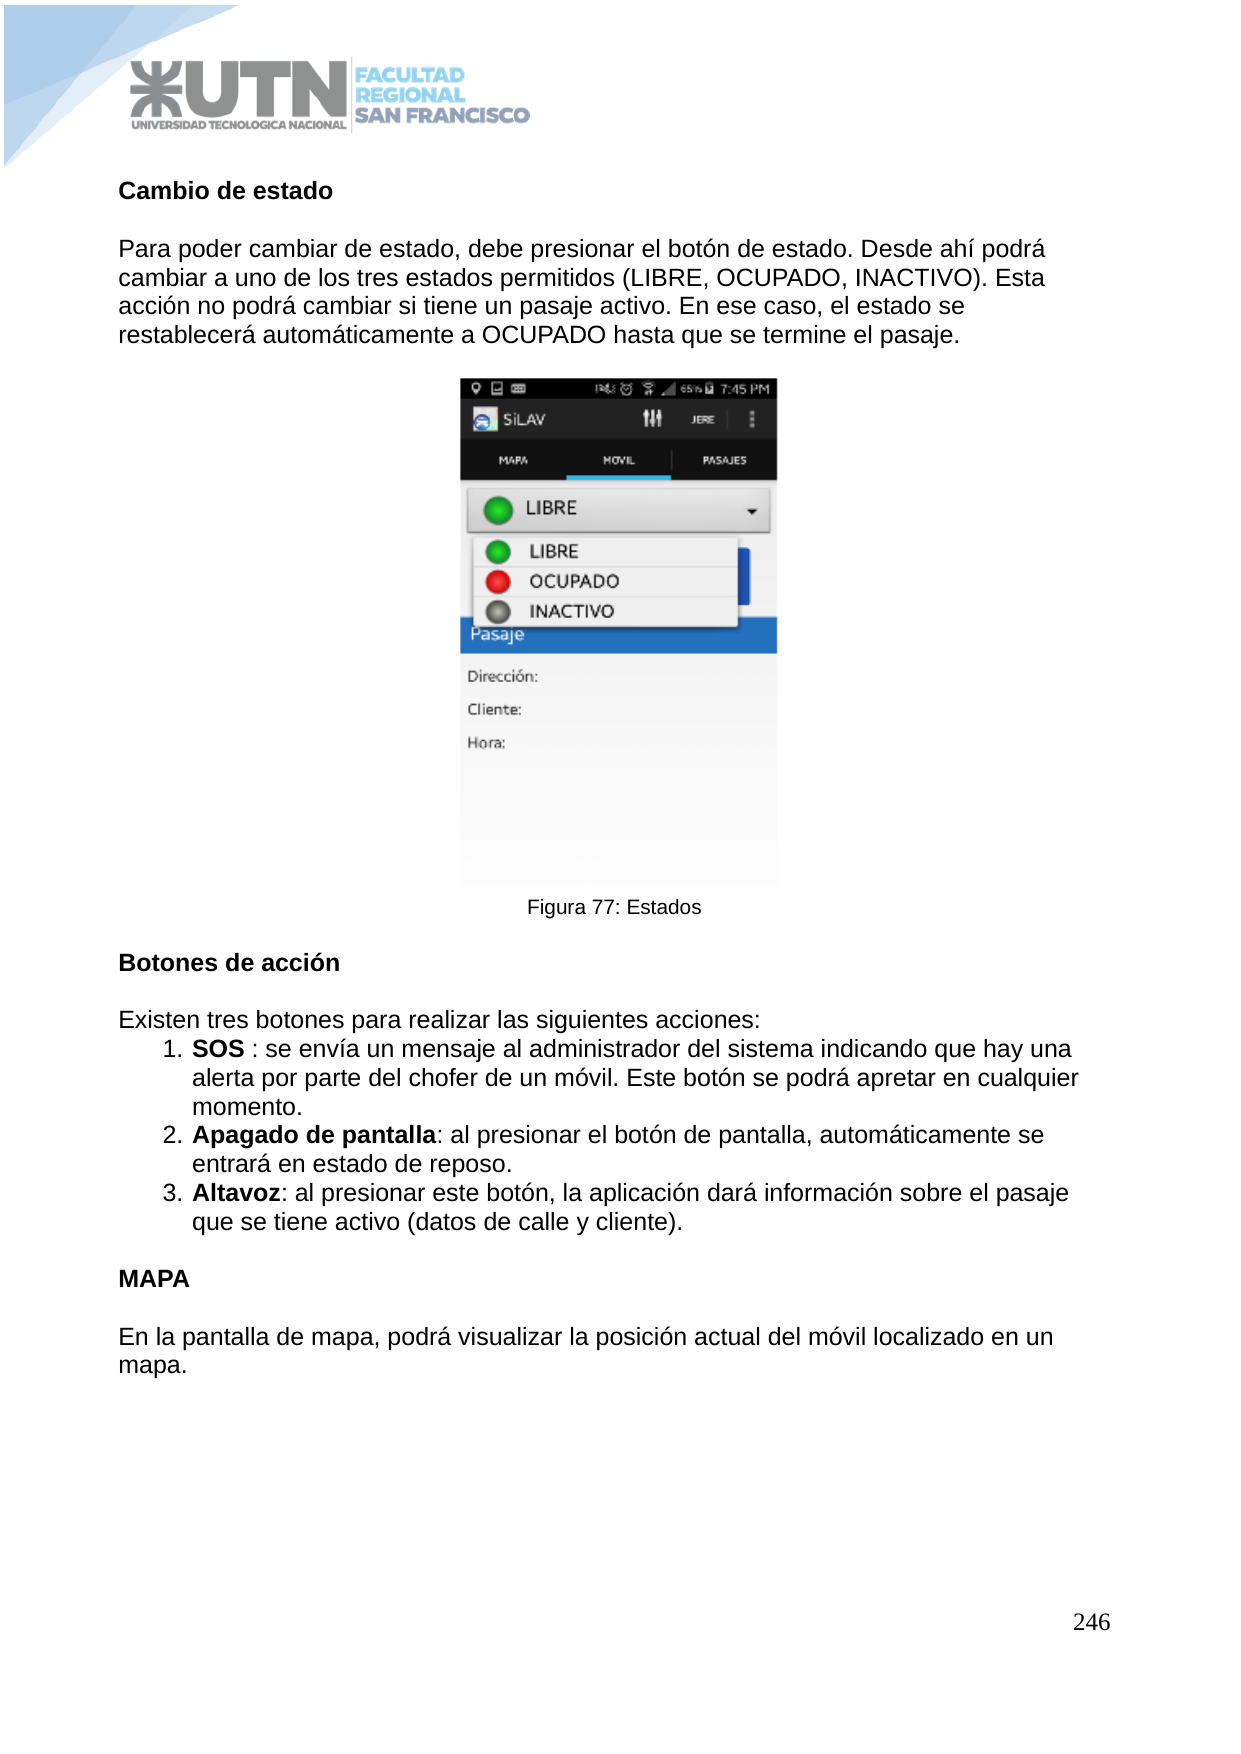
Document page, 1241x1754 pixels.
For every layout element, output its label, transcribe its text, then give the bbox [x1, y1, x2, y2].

list SOS : se envía un mensaje al administrador del sistema indicando que hay una alerta por parte del chofer de un móvil. Este botón se podrá apretar en cualquier momento. [162, 1034, 1110, 1120]
picture [459, 377, 779, 887]
picture [3, 5, 532, 169]
text Cambio de estado [118, 176, 1110, 205]
list Apagado de pantalla: al presionar el botón de pantalla, automáticamente se entrará en estado de reposo. [162, 1120, 1110, 1178]
text Para poder cambiar de estado, debe presionar el botón de estado. Desde ahí podrá cambiar a uno de los tres estados permitidos (LIBRE, OCUPADO, INACTIVO). Esta acción no podrá cambiar si tiene un pasaje activo. En ese caso, el estado se restablecerá automáticamente a OCUPADO hasta que se termine el pasaje. [118, 234, 1110, 349]
text Figura 77: Estados [118, 895, 1110, 919]
text MAPA [118, 1264, 1110, 1293]
text En la pantalla de mapa, podrá visualizar la posición actual del móvil localizado en un mapa. [118, 1322, 1110, 1379]
list Altavoz: al presionar este botón, la aplicación dará información sobre el pasaje que se tiene activo (datos de calle y cliente). [162, 1178, 1110, 1235]
text Botones de acción [118, 948, 1110, 977]
text Existen tres botones para realizar las siguientes acciones: [118, 1005, 1110, 1034]
